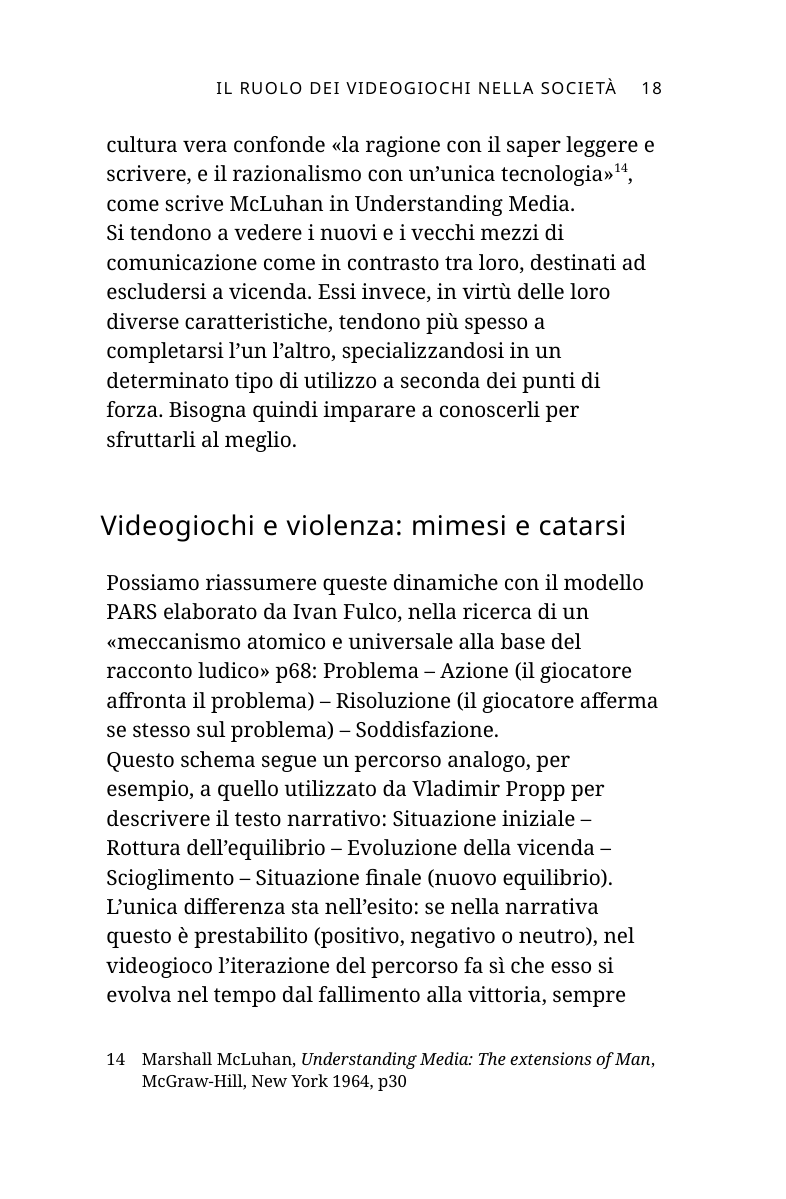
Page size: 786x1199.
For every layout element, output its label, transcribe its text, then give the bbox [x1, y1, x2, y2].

text Questo schema segue un percorso analogo, per esempio, a quello utilizzato da Vladimir Propp per descrivere il testo narrativo: Situazione iniziale – Rottura dell’equilibrio – Evoluzione della vicenda – Scioglimento – Situazione finale (nuovo equilibrio). L’unica differenza sta nell’esito: se nella narrativa questo è prestabilito (positivo, negativo o neutro), nel videogioco l’iterazione del percorso fa sì che esso si evolva nel tempo dal fallimento alla vittoria, sempre [106, 744, 661, 1009]
text Si tendono a vedere i nuovi e i vecchi mezzi di comunicazione come in contrasto tra loro, destinati ad escludersi a vicenda. Essi invece, in virtù delle loro diverse caratteristiche, tendono più spesso a completarsi l’un l’altro, specializzandosi in un determinato tipo di utilizzo a seconda dei punti di forza. Bisogna quindi imparare a conoscerli per sfruttarli al meglio. [106, 217, 661, 453]
text Marshall McLuhan, Understanding Media: The extensions of Man, McGraw-Hill, New York 1964, p30 [106, 1047, 661, 1093]
text cultura vera confonde «la ragione con il saper leggere e scrivere, e il razionalismo con un’unica tecnologia», come scrive McLuhan in Understanding Media. [106, 129, 661, 217]
text Possiamo riassumere queste dinamiche con il modello PARS elaborato da Ivan Fulco, nella ricerca di un «meccanismo atomico e universale alla base del racconto ludico» p68: Problema – Azione (il giocatore affronta il problema) – Risoluzione (il giocatore afferma se stesso sul problema) – Soddisfazione. [106, 567, 661, 744]
subtitle Videogiochi e violenza: mimesi e catarsi [100, 506, 661, 543]
